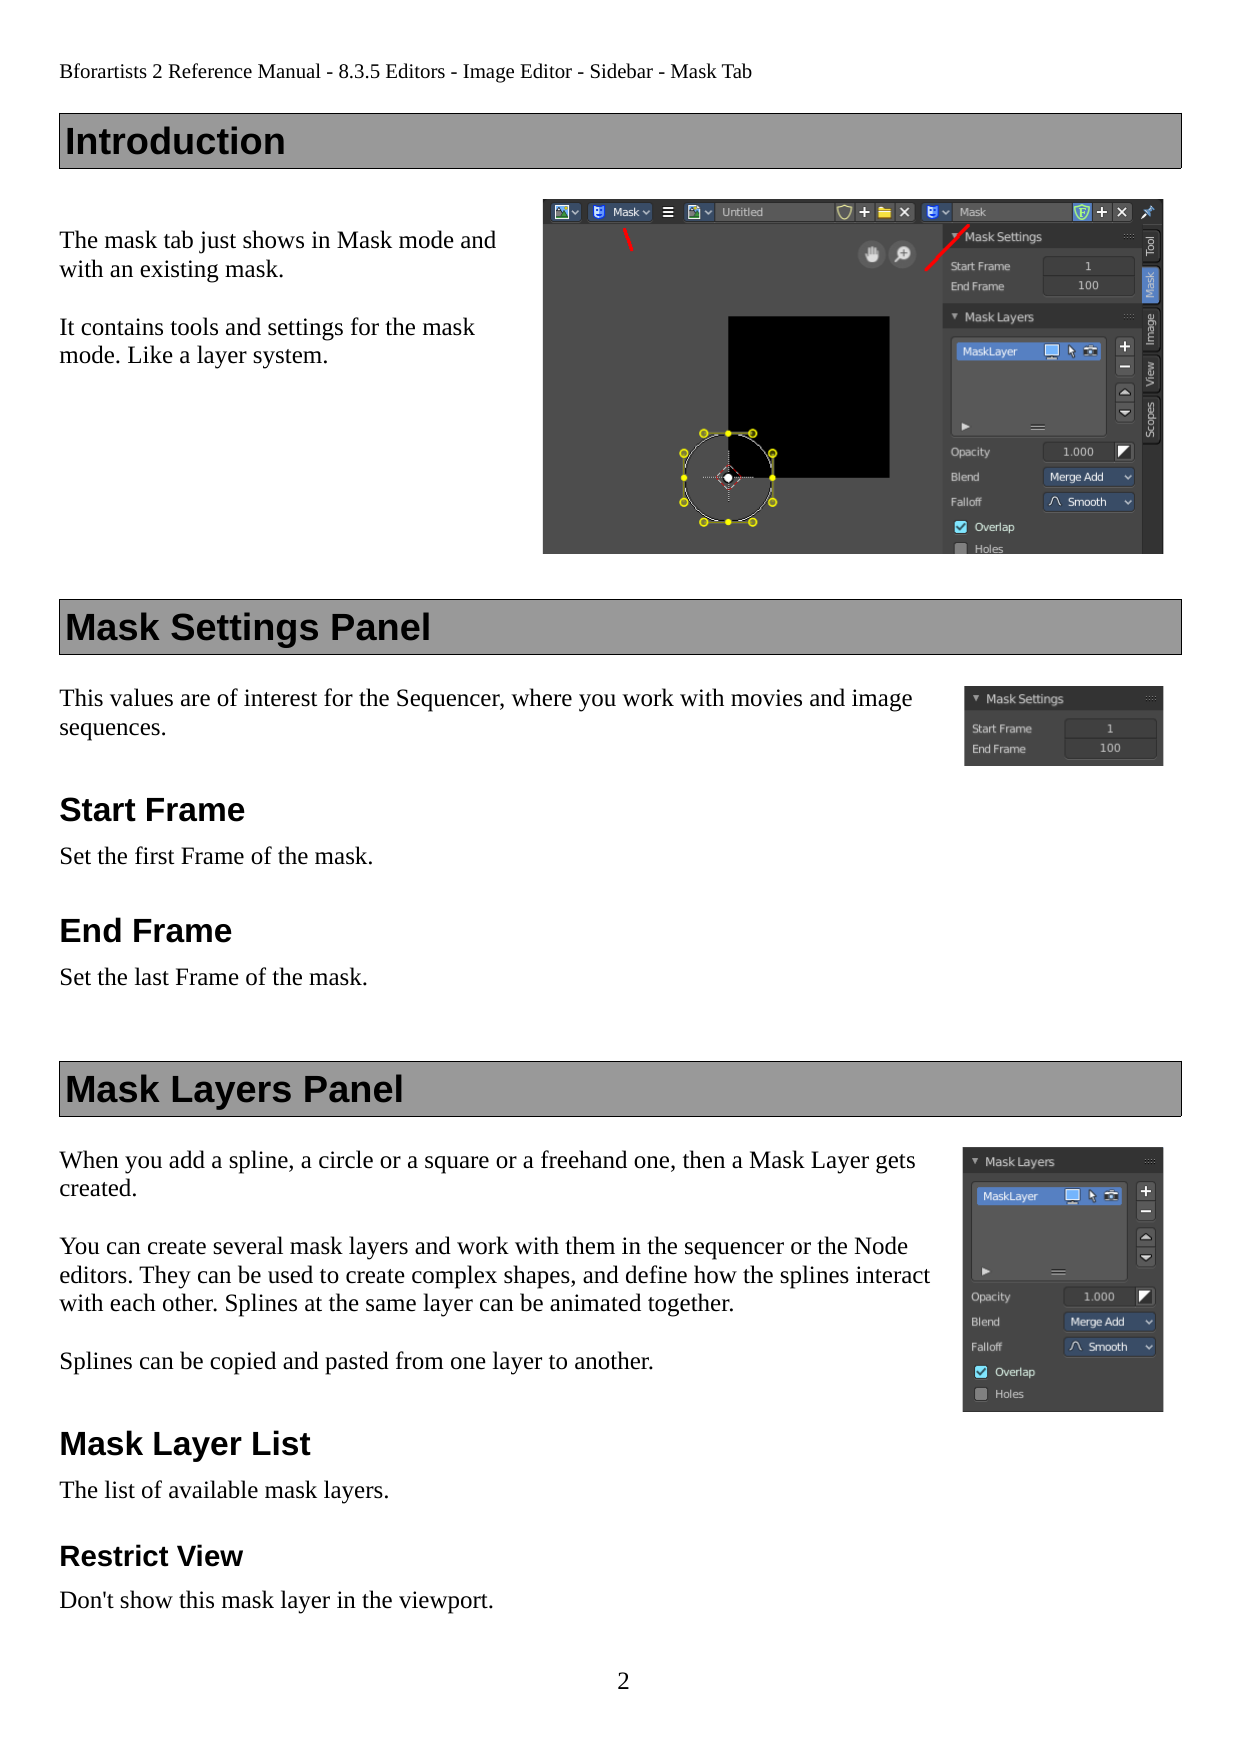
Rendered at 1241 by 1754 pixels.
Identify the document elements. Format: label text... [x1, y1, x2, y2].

subtitle You can create several mask layers and work with them in the sequencer or the Node editors. They can be used to create complex shapes, and define how the splines interact with each other. Splines at the same layer can be animated together. [59, 1231, 962, 1317]
picture [964, 686, 1164, 766]
text The mask tab just shows in Mask mode and with an existing mask. [59, 225, 542, 283]
table_header Introduction [60, 114, 1181, 168]
table_header Mask Settings Panel [60, 600, 1181, 654]
picture [542, 199, 1164, 554]
text It contains tools and settings for the mask mode. Like a layer system. [59, 312, 542, 369]
text Don't show this mask layer in the viewport. [59, 1585, 1181, 1614]
text Set the first Frame of the mask. [59, 841, 1181, 870]
text This values are of interest for the Sequencer, where you work with movies and image sequences. [59, 683, 1181, 741]
subtitle Start Frame [59, 790, 1181, 829]
text Set the last Frame of the mask. [59, 962, 1181, 991]
table_header Mask Layers Panel [60, 1062, 1181, 1116]
list Splines can be copied and pasted from one layer to another. [59, 1346, 962, 1375]
subtitle When you add a spline, a circle or a square or a freehand one, then a Mask Layer gets created. [59, 1145, 1181, 1202]
text The list of available mask layers. [59, 1475, 1181, 1504]
subtitle Mask Layer List [59, 1424, 1181, 1463]
picture [962, 1147, 1164, 1412]
subtitle End Frame [59, 911, 1181, 950]
subtitle Restrict View [59, 1539, 1181, 1573]
